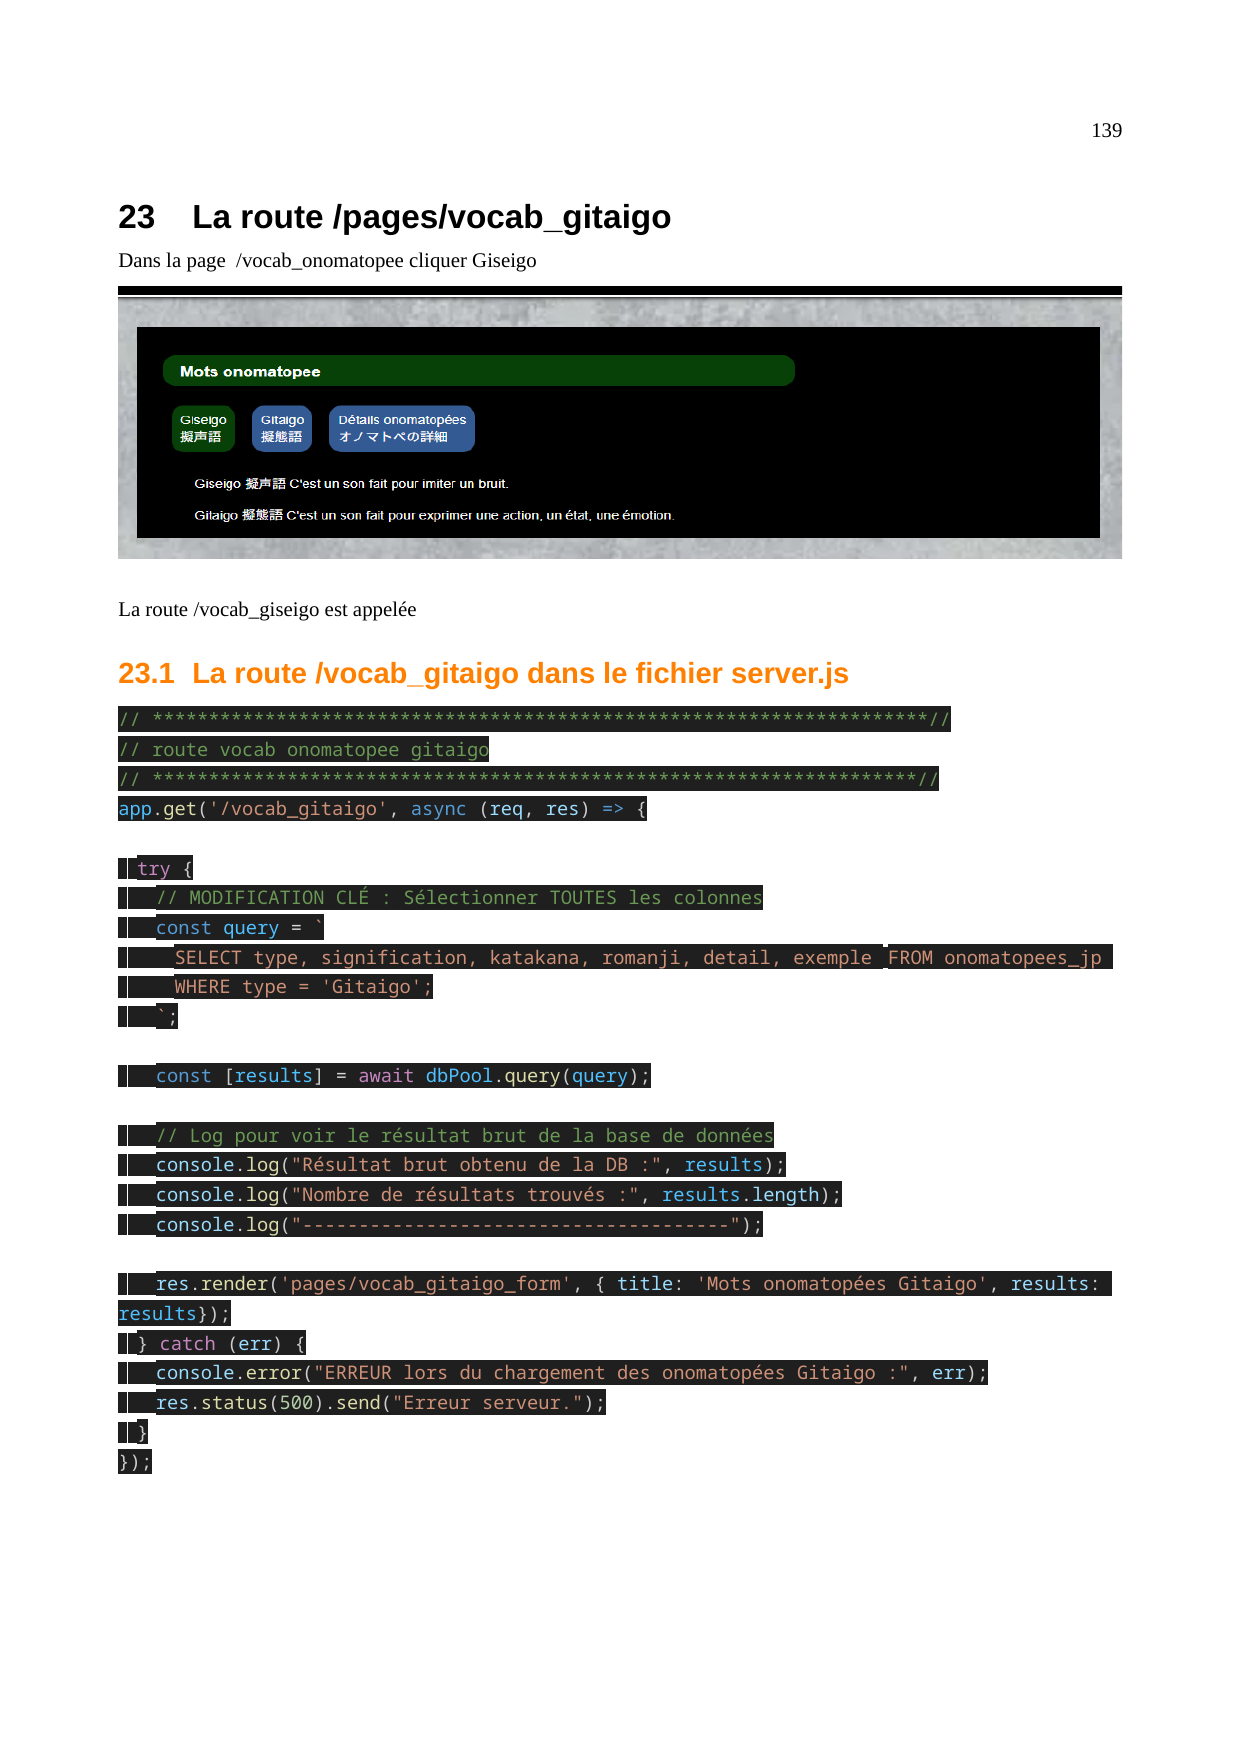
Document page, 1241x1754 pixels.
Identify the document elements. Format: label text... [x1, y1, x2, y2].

text const [results] = await dbPool.query(query); [118, 1058, 1122, 1088]
text res.render('pages/vocab_gitaigo_form', { title: 'Mots onomatopées Gitaigo', results: results}); [118, 1266, 1122, 1326]
subtitle La route /pages/vocab_gitaigo [118, 197, 1122, 235]
text } [118, 1415, 1122, 1444]
text // MODIFICATION CLÉ : Sélectionner TOUTES les colonnes [118, 880, 1122, 910]
text // route vocab onomatopee gitaigo [118, 732, 1122, 762]
text // Log pour voir le résultat brut de la base de données [118, 1118, 1122, 1148]
text } catch (err) { [118, 1326, 1122, 1355]
text app.get('/vocab_gitaigo', async (req, res) => { [118, 791, 1122, 821]
text }); [118, 1444, 1122, 1474]
text console.log("--------------------------------------"); [118, 1207, 1122, 1237]
text SELECT type, signification, katakana, romanji, detail, exemple FROM onomatopees_jp [118, 940, 1122, 969]
text // *********************************************************************// [118, 702, 1122, 732]
picture [118, 286, 1123, 559]
text const query = ` [118, 910, 1122, 940]
text console.error("ERREUR lors du chargement des onomatopées Gitaigo :", err); [118, 1355, 1122, 1385]
text // ********************************************************************// [118, 762, 1122, 791]
text La route /vocab_giseigo est appelée [118, 597, 1122, 621]
subtitle La route /vocab_gitaigo dans le fichier server.js [118, 656, 1122, 690]
text Dans la page /vocab_onomatopee cliquer Giseigo [118, 248, 1122, 272]
text console.log("Résultat brut obtenu de la DB :", results); [118, 1148, 1122, 1177]
text WHERE type = 'Gitaigo'; [118, 969, 1122, 999]
text `; [118, 999, 1122, 1029]
text console.log("Nombre de résultats trouvés :", results.length); [118, 1177, 1122, 1207]
text try { [118, 851, 1122, 880]
text res.status(500).send("Erreur serveur."); [118, 1385, 1122, 1415]
